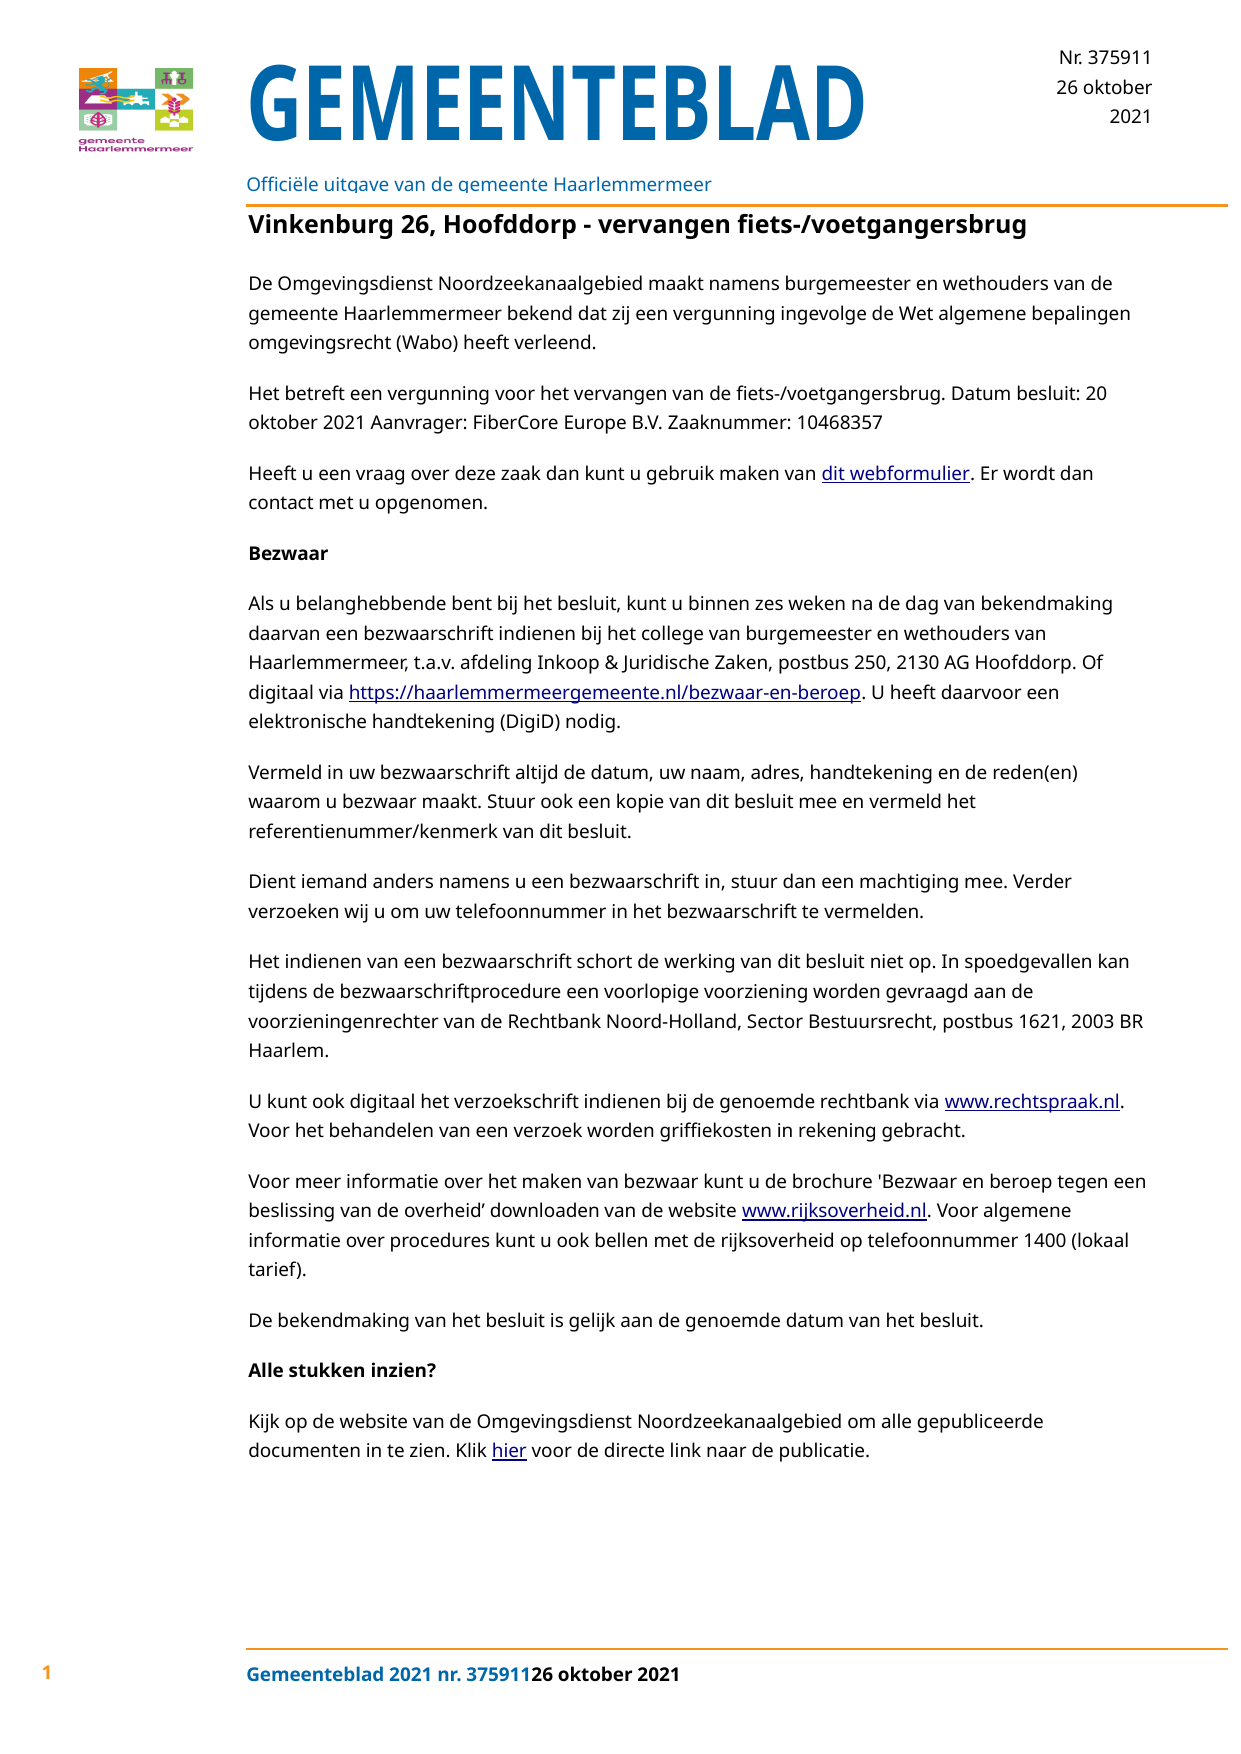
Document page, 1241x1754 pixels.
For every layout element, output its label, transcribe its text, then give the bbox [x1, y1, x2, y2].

text Alle stukken inzien? [248, 1357, 1152, 1383]
text Heeft u een vraag over deze zaak dan kunt u gebruik maken van dit webformulier. Er wordt dan contact met u opgenomen. [248, 460, 1152, 515]
text Vinkenburg 26, Hoofddorp - vervangen fiets-/voetgangersbrug [248, 207, 1152, 241]
text De Omgevingsdienst Noordzeekanaalgebied maakt namens burgemeester en wethouders van de gemeente Haarlemmermeer bekend dat zij een vergunning ingevolge de Wet algemene bepalingen omgevingsrecht (Wabo) heeft verleend. [248, 270, 1152, 355]
text Dient iemand anders namens u een bezwaarschrift in, stuur dan een machtiging mee. Verder verzoeken wij u om uw telefoonnummer in het bezwaarschrift te vermelden. [248, 869, 1152, 924]
text Bezwaar [248, 540, 1152, 566]
text U kunt ook digitaal het verzoekschrift indienen bij de genoemde rechtbank via www.rechtspraak.nl. Voor het behandelen van een verzoek worden griffiekosten in rekening gebracht. [248, 1088, 1152, 1143]
text Voor meer informatie over het maken van bezwaar kunt u de brochure 'Bezwaar en beroep tegen een beslissing van de overheid’ downloaden van de website www.rijksoverheid.nl. Voor algemene informatie over procedures kunt u ook bellen met de rijksoverheid op telefoonnummer 1400 (lokaal tarief). [248, 1168, 1152, 1282]
text Kijk op de website van de Omgevingsdienst Noordzeekanaalgebied om alle gepubliceerde documenten in te zien. Klik hier voor de directe link naar de publicatie. [248, 1408, 1152, 1463]
text Vermeld in uw bezwaarschrift altijd de datum, uw naam, adres, handtekening en de reden(en) waarom u bezwaar maakt. Stuur ook een kopie van dit besluit mee en vermeld het referentienummer/kenmerk van dit besluit. [248, 759, 1152, 844]
text Het betreft een vergunning voor het vervangen van de fiets-/voetgangersbrug. Datum besluit: 20 oktober 2021 Aanvrager: FiberCore Europe B.V. Zaaknummer: 10468357 [248, 380, 1152, 435]
picture [41, 47, 231, 172]
text Als u belanghebbende bent bij het besluit, kunt u binnen zes weken na de dag van bekendmaking daarvan een bezwaarschrift indienen bij het college van burgemeester en wethouders van Haarlemmermeer, t.a.v. afdeling Inkoop & Juridische Zaken, postbus 250, 2130 AG Hoofddorp. Of digitaal via https://haarlemmermeergemeente.nl/bezwaar-en-beroep. U heeft daarvoor een elektronische handtekening (DigiD) nodig. [248, 590, 1152, 734]
text Het indienen van een bezwaarschrift schort de werking van dit besluit niet op. In spoedgevallen kan tijdens de bezwaarschriftprocedure een voorlopige voorziening worden gevraagd aan de voorzieningenrechter van de Rechtbank Noord-Holland, Sector Bestuursrecht, postbus 1621, 2003 BR Haarlem. [248, 949, 1152, 1063]
text De bekendmaking van het besluit is gelijk aan de genoemde datum van het besluit. [248, 1307, 1152, 1333]
